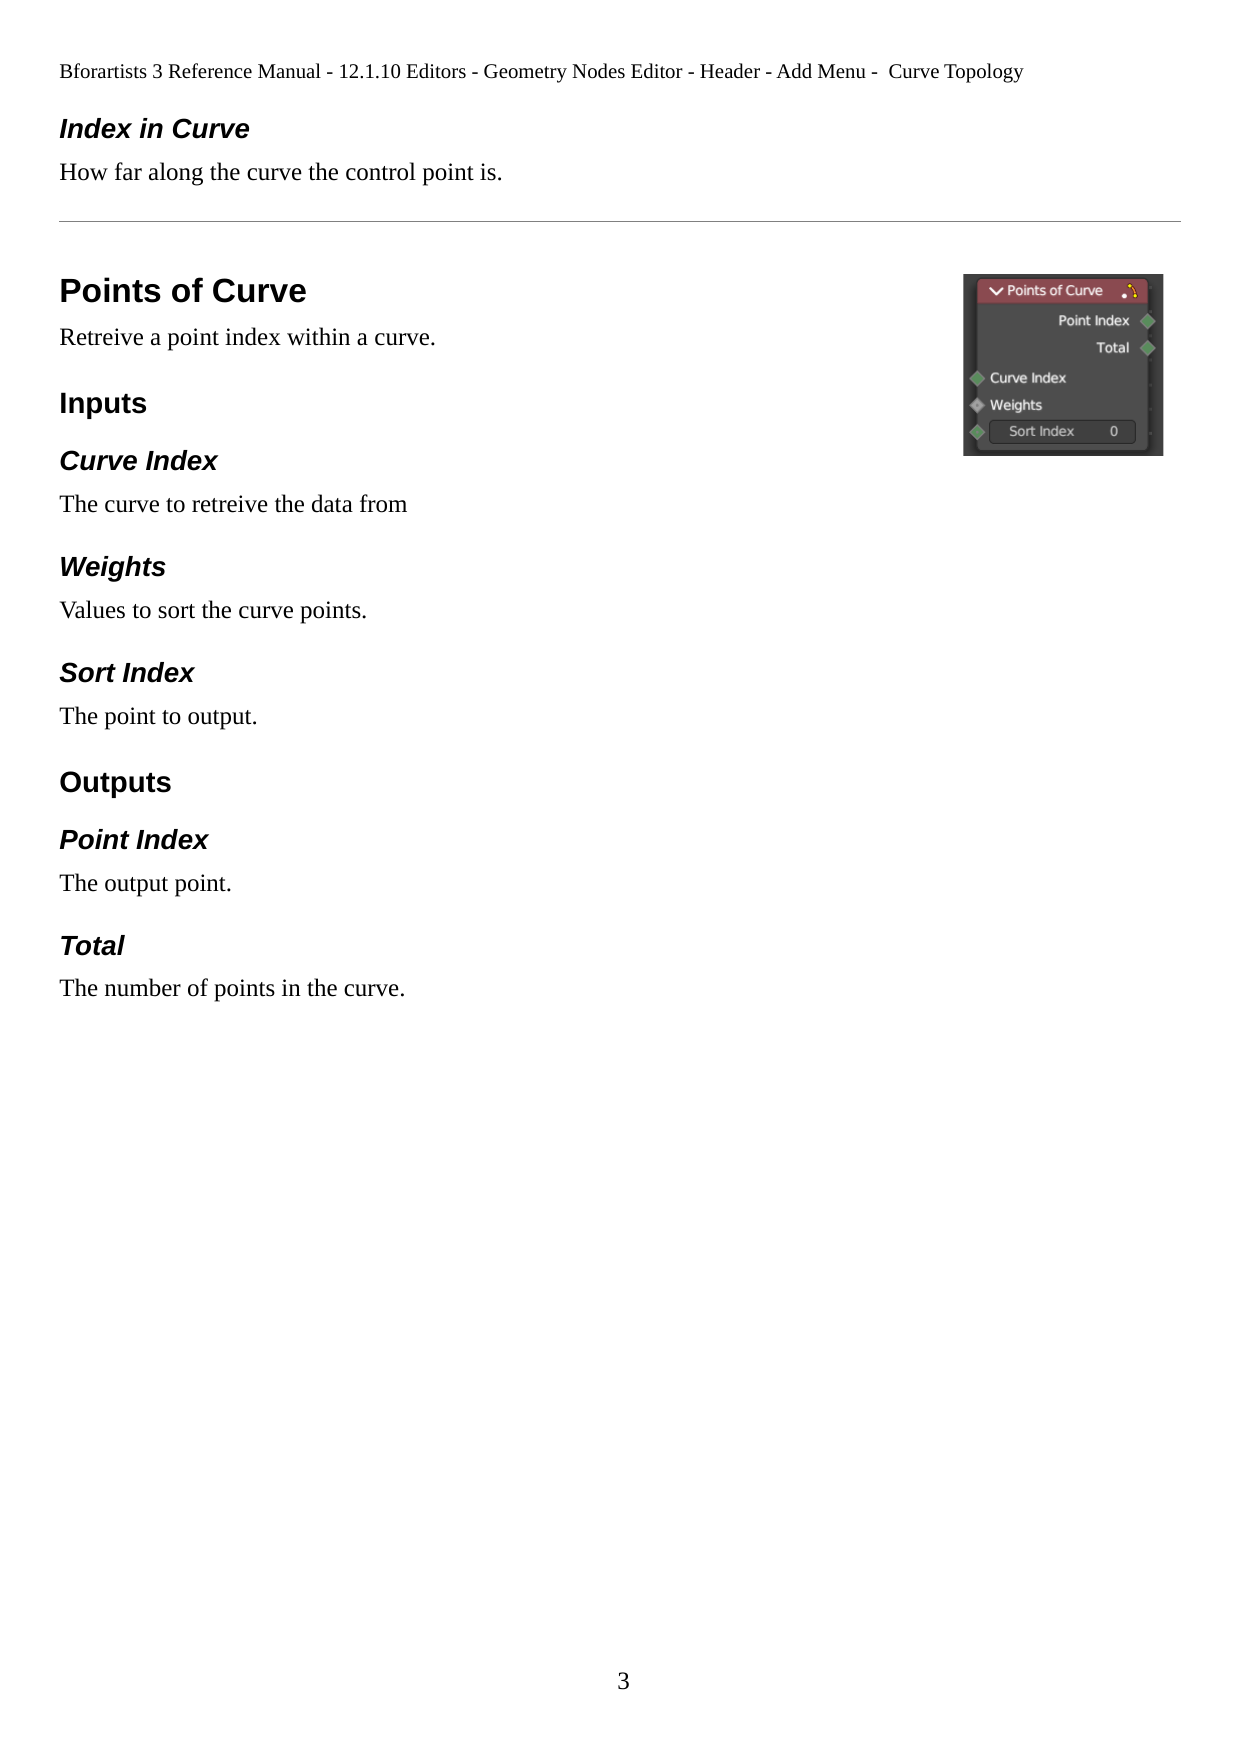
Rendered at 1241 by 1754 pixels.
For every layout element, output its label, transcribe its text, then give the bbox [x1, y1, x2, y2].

subtitle Weights [59, 551, 1181, 582]
subtitle Points of Curve [59, 271, 1181, 310]
subtitle Inputs [59, 386, 963, 419]
text Retreive a point index within a curve. [59, 322, 963, 351]
text The number of points in the curve. [59, 973, 1181, 1002]
text How far along the curve the control point is. [59, 157, 1181, 186]
text The point to output. [59, 701, 1181, 729]
subtitle Total [59, 929, 1181, 961]
text Values to sort the curve points. [59, 595, 1181, 624]
subtitle Index in Curve [59, 113, 1181, 144]
subtitle Point Index [59, 823, 1181, 855]
subtitle Curve Index [59, 444, 1181, 476]
subtitle Outputs [59, 764, 1181, 798]
picture [963, 274, 1164, 456]
text The curve to retreive the data from [59, 489, 1181, 518]
text The output point. [59, 868, 1181, 896]
subtitle Sort Index [59, 656, 1181, 688]
subtitle [1164, 386, 1181, 419]
